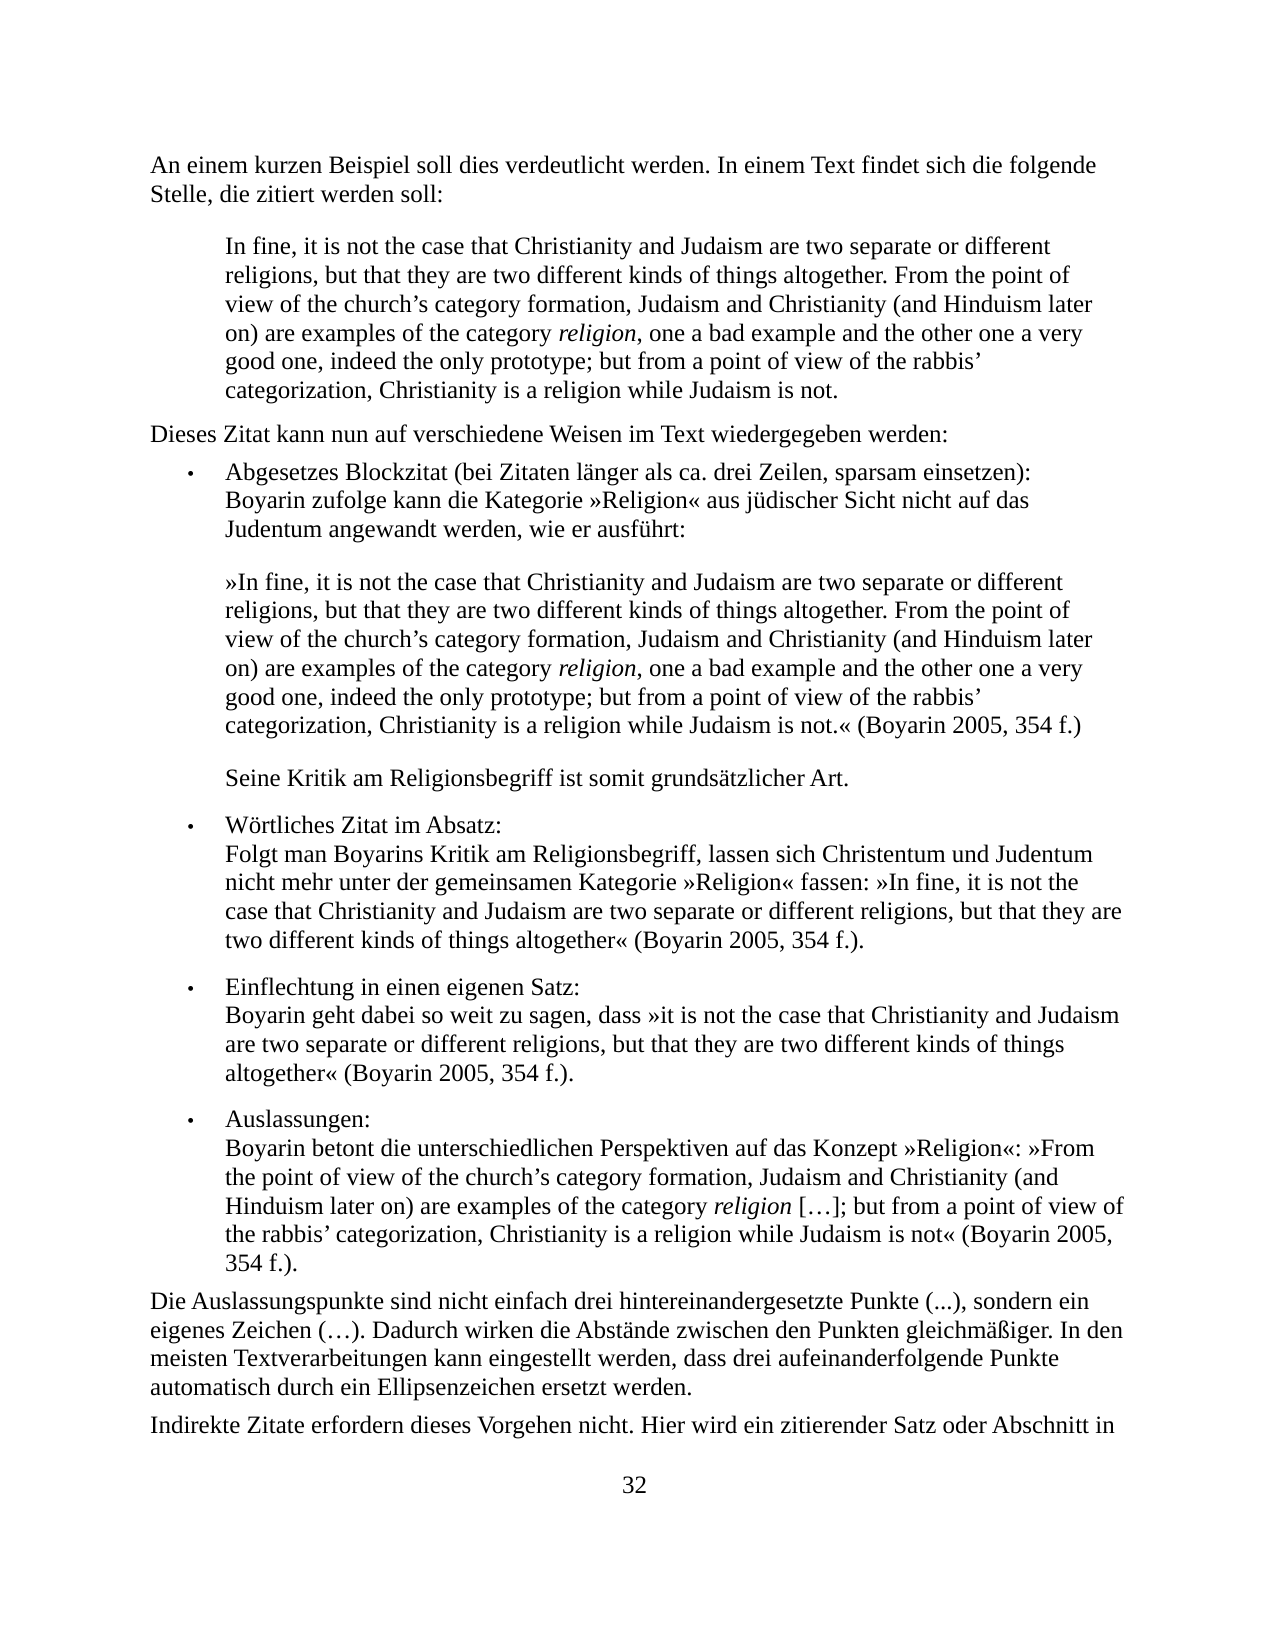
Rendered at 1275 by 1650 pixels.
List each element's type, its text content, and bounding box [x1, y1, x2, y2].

list Abgesetzes Blockzitat (bei Zitaten länger als ca. drei Zeilen, sparsam einsetzen): Boyarin zufolge kann die Kategorie »Religion« aus jüdischer Sicht nicht auf das Judentum angewandt werden, wie er ausführt: [187, 457, 1125, 543]
text Indirekte Zitate erfordern dieses Vorgehen nicht. Hier wird ein zitierender Satz oder Abschnitt in [150, 1410, 1125, 1439]
list Seine Kritik am Religionsbegriff ist somit grundsätzlicher Art. [187, 763, 1125, 792]
list Einflechtung in einen eigenen Satz: Boyarin geht dabei so weit zu sagen, dass »it is not the case that Christianity and Judaism are two separate or different religions, but that they are two different kinds of things altogether« (Boyarin 2005, 354 f.). [187, 972, 1125, 1087]
text An einem kurzen Beispiel soll dies verdeutlicht werden. In einem Text findet sich die folgende Stelle, die zitiert werden soll: [150, 150, 1125, 207]
text Die Auslassungspunkte sind nicht einfach drei hintereinandergesetzte Punkte (...), sondern ein eigenes Zeichen (…). Dadurch wirken die Abstände zwischen den Punkten gleichmäßiger. In den meisten Textverarbeitungen kann eingestellt werden, dass drei aufeinanderfolgende Punkte automatisch durch ein Ellipsenzeichen ersetzt werden. [150, 1286, 1125, 1401]
text In fine, it is not the case that Christianity and Judaism are two separate or different religions, but that they are two different kinds of things altogether. From the point of view of the church’s category formation, Judaism and Christianity (and Hinduism later on) are examples of the category religion, one a bad example and the other one a very good one, indeed the only prototype; but from a point of view of the rabbis’ categorization, Christianity is a religion while Judaism is not. [225, 231, 1125, 404]
list Auslassungen: Boyarin betont die unterschiedlichen Perspektiven auf das Konzept »Religion«: »From the point of view of the church’s category formation, Judaism and Christianity (and Hinduism later on) are examples of the category religion […]; but from a point of view of the rabbis’ categorization, Christianity is a religion while Judaism is not« (Boyarin 2005, 354 f.). [187, 1104, 1125, 1277]
list Wörtliches Zitat im Absatz: Folgt man Boyarins Kritik am Religionsbegriff, lassen sich Christentum und Judentum nicht mehr unter der gemeinsamen Kategorie »Religion« fassen: »In fine, it is not the case that Christianity and Judaism are two separate or different religions, but that they are two different kinds of things altogether« (Boyarin 2005, 354 f.). [187, 810, 1125, 954]
text Dieses Zitat kann nun auf verschiedene Weisen im Text wiedergegeben werden: [150, 419, 1125, 448]
list »In fine, it is not the case that Christianity and Judaism are two separate or different religions, but that they are two different kinds of things altogether. From the point of view of the church’s category formation, Judaism and Christianity (and Hinduism later on) are examples of the category religion, one a bad example and the other one a very good one, indeed the only prototype; but from a point of view of the rabbis’ categorization, Christianity is a religion while Judaism is not.« (Boyarin 2005, 354 f.) [225, 567, 1125, 739]
